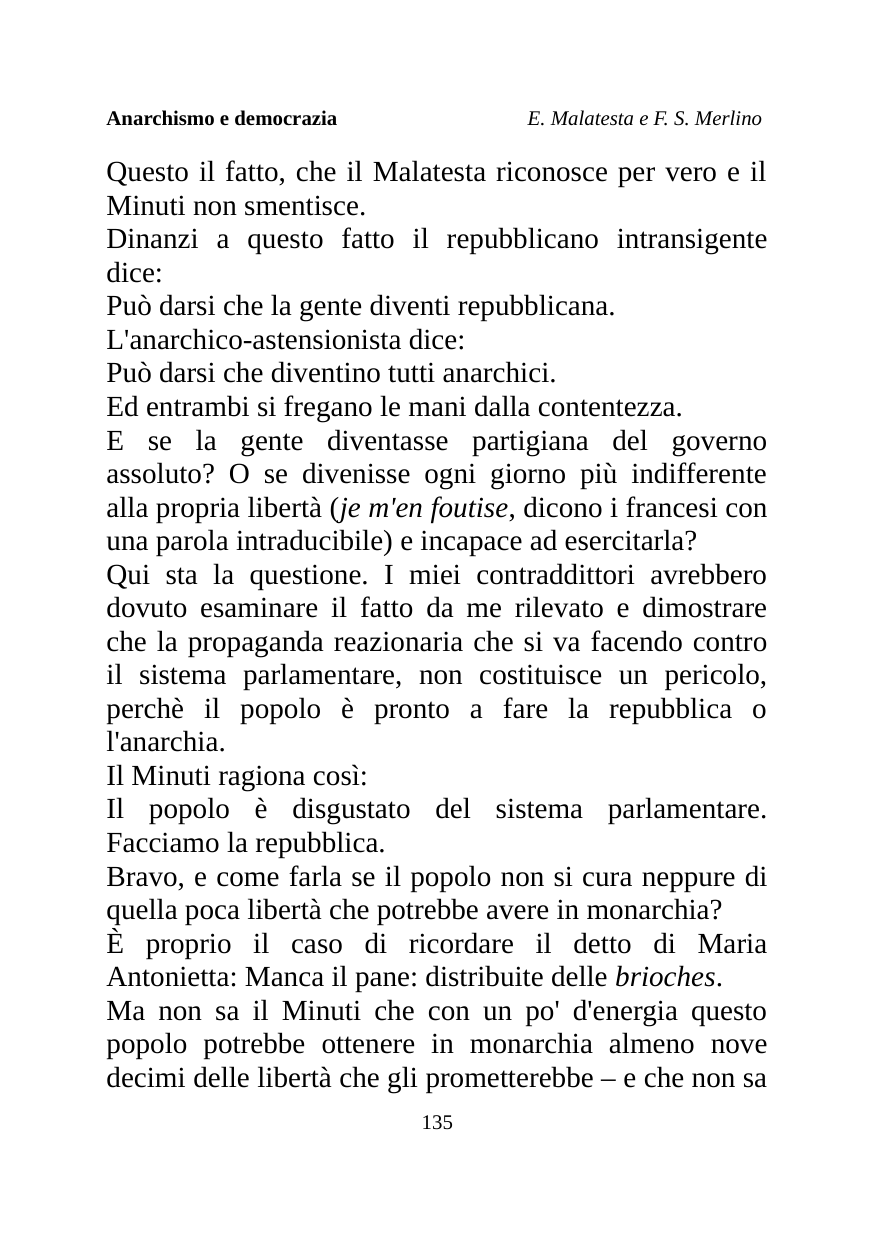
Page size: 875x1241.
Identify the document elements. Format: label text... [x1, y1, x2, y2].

text Questo il fatto, che il Malatesta riconosce per vero e il Minuti non smentisce. [106, 154, 768, 221]
text È proprio il caso di ricordare il detto di Maria Antonietta: Manca il pane: distribuite delle brioches. [106, 926, 768, 993]
text Bravo, e come farla se il popolo non si cura neppure di quella poca libertà che potrebbe avere in monarchia? [106, 859, 768, 926]
text Il popolo è disgustato del sistema parlamentare. Facciamo la repubblica. [106, 792, 768, 859]
text Può darsi che la gente diventi repubblicana. [106, 288, 768, 322]
text Ma non sa il Minuti che con un po' d'energia questo popolo potrebbe ottenere in monarchia almeno nove decimi delle libertà che gli prometterebbe – e che non sa [106, 993, 768, 1093]
text E se la gente diventasse partigiana del governo assoluto? O se divenisse ogni giorno più indifferente alla propria libertà (je m'en foutise, dicono i francesi con una parola intraducibile) e incapace ad esercitarla? [106, 423, 768, 557]
text Qui sta la questione. I miei contraddittori avrebbero dovuto esaminare il fatto da me rilevato e dimostrare che la propaganda reazionaria che si va facendo contro il sistema parlamentare, non costituisce un pericolo, perchè il popolo è pronto a fare la repubblica o l'anarchia. [106, 557, 768, 758]
text Può darsi che diventino tutti anarchici. [106, 356, 768, 389]
text Il Minuti ragiona così: [106, 758, 768, 792]
text Ed entrambi si fregano le mani dalla contentezza. [106, 389, 768, 423]
text L'anarchico-astensionista dice: [106, 322, 768, 356]
text Dinanzi a questo fatto il repubblicano intransigente dice: [106, 221, 768, 288]
